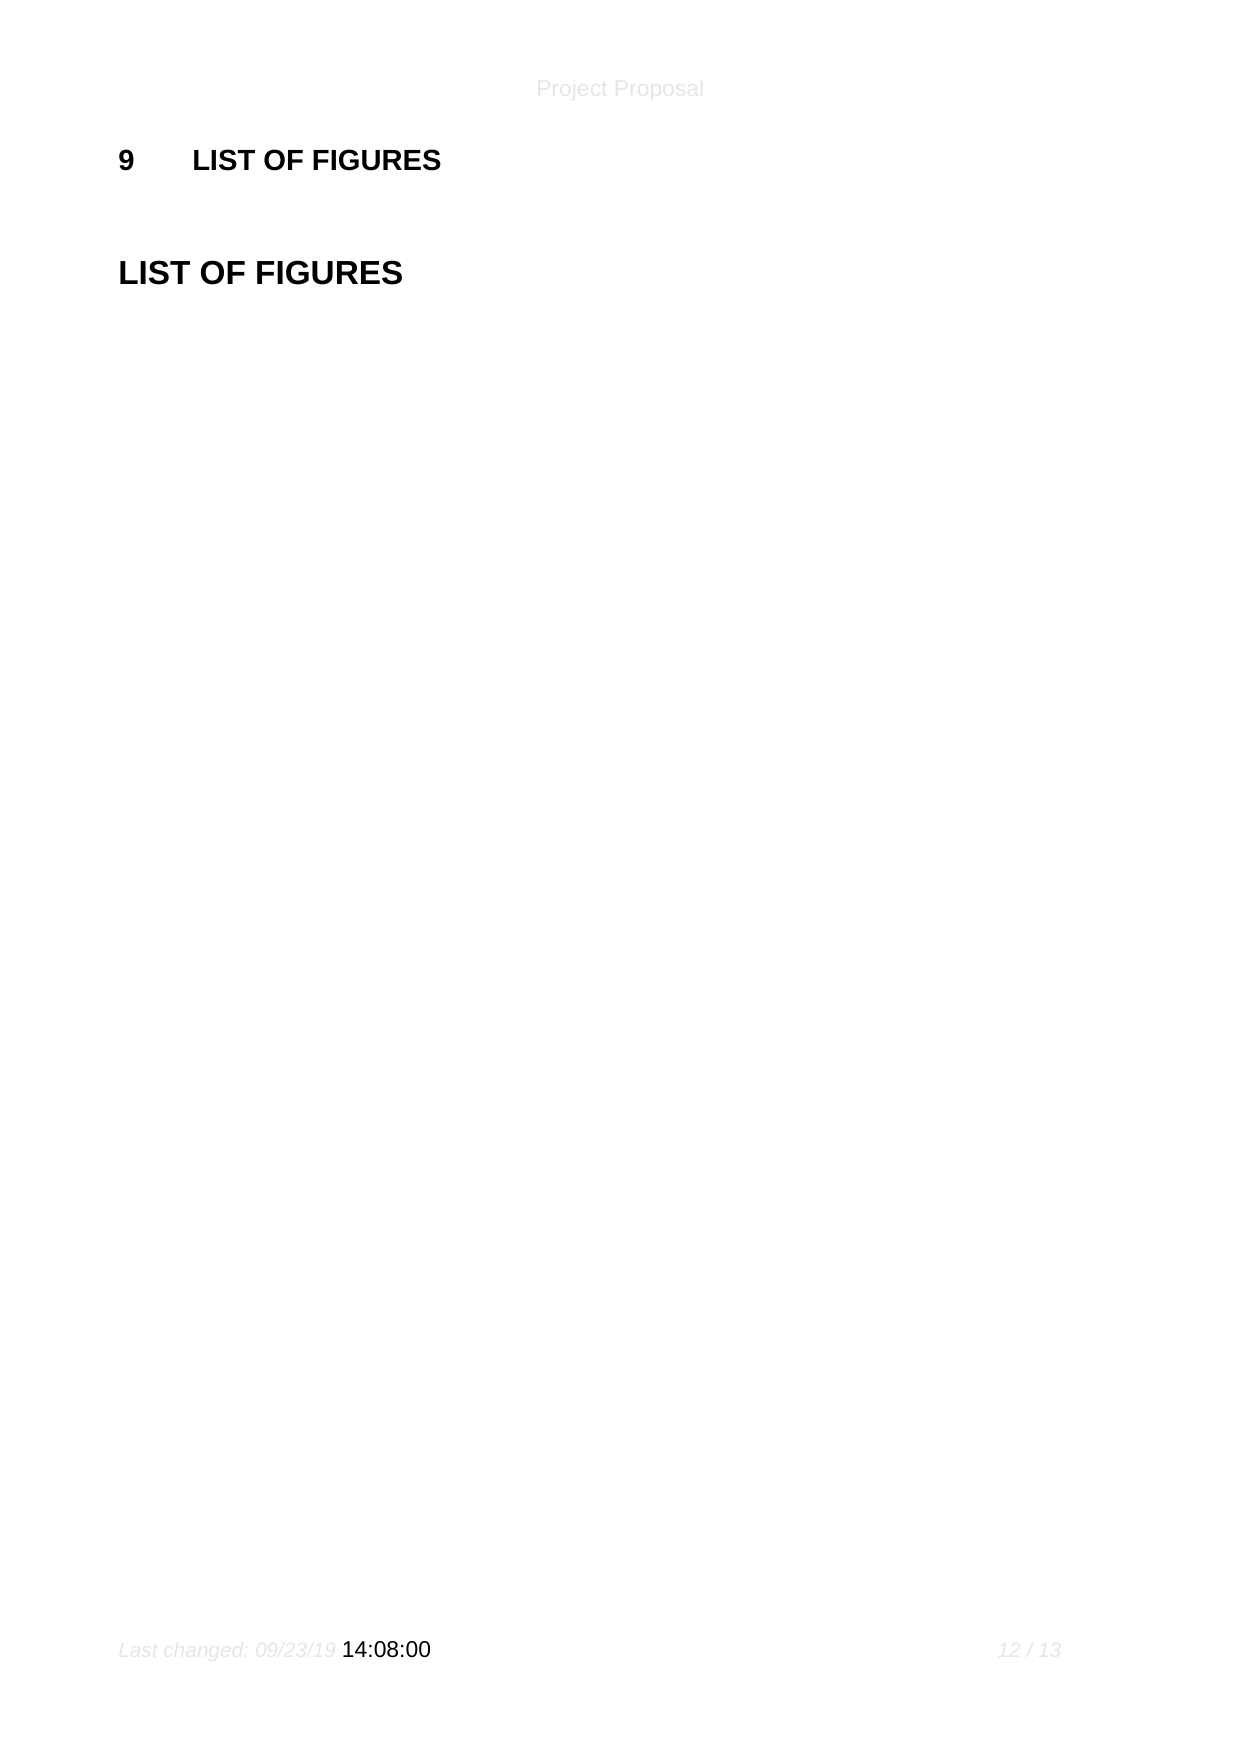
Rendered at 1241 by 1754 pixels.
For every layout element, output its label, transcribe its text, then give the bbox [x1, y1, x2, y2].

subtitle List of Figures [118, 143, 1122, 177]
subtitle List of Figures [118, 253, 1122, 291]
